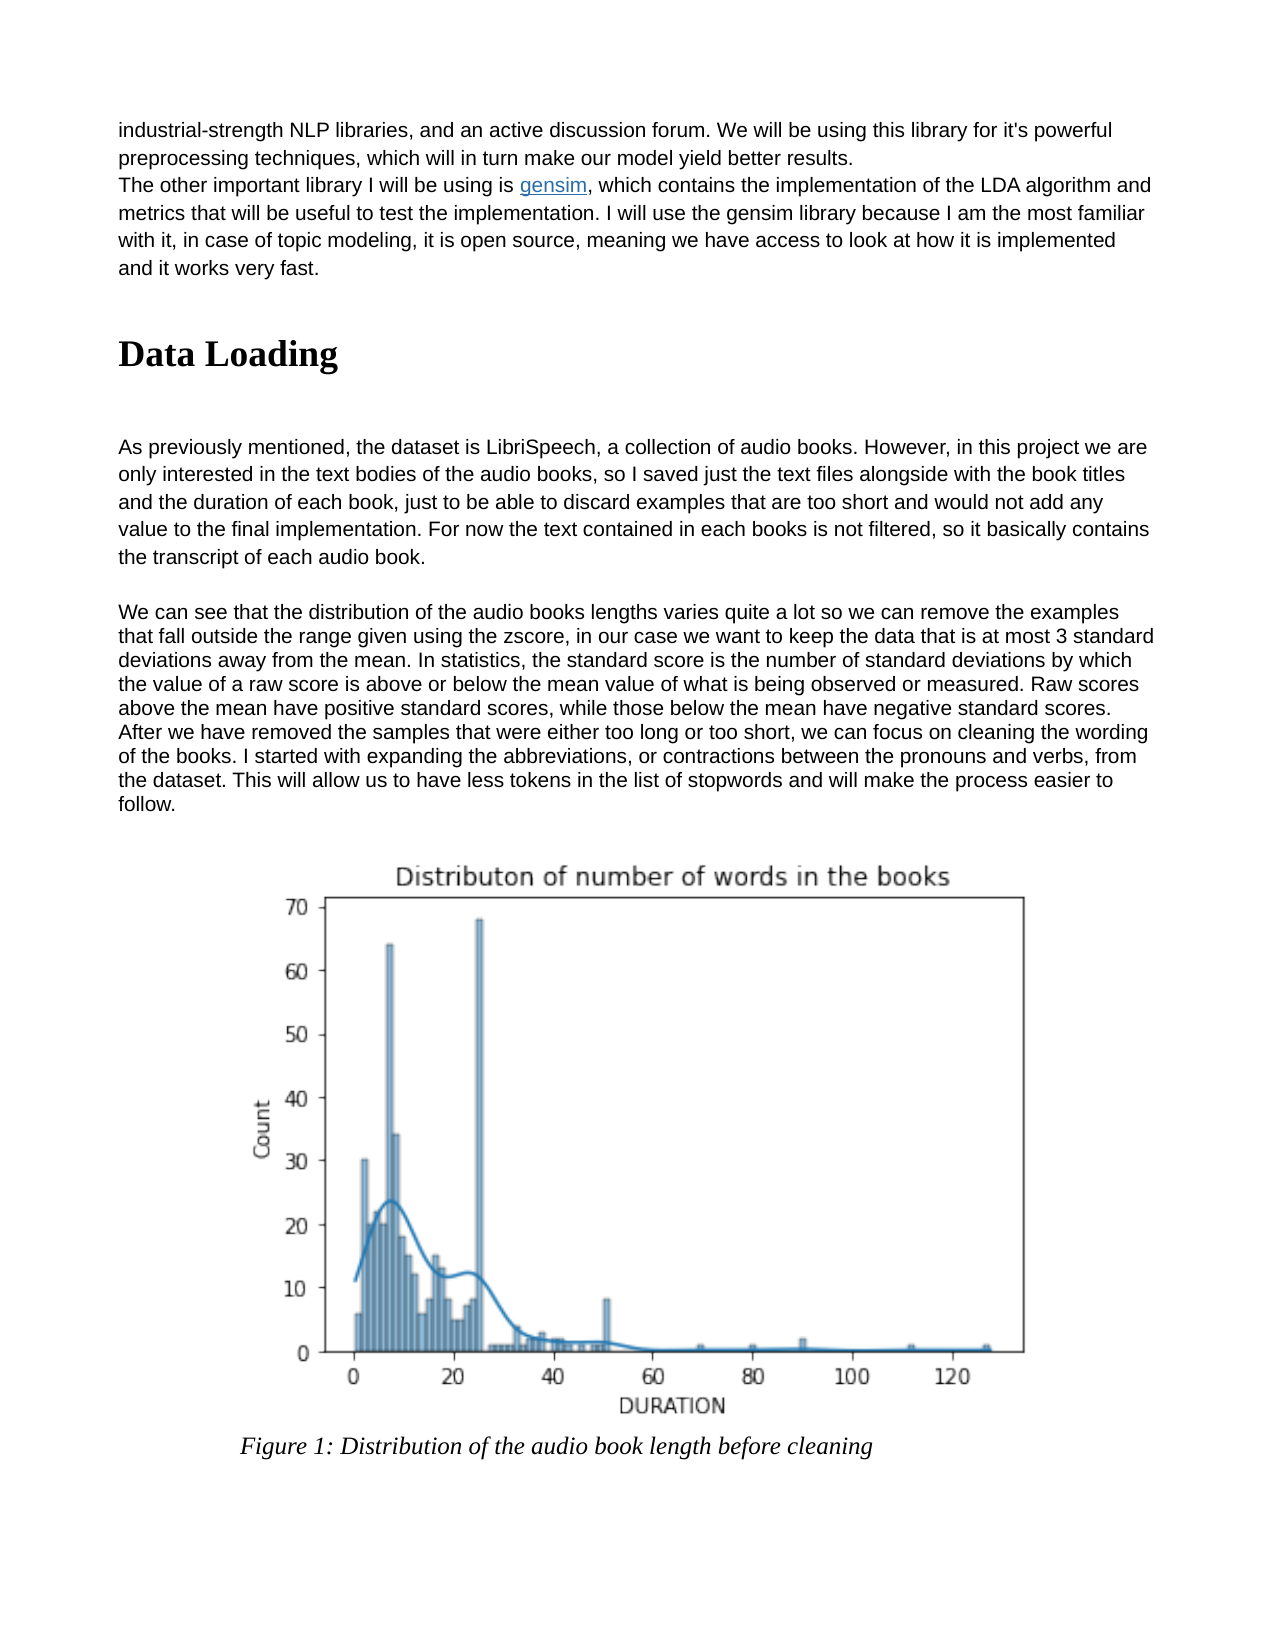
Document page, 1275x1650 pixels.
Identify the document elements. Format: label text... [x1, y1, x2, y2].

picture [239, 851, 1036, 1431]
text Figure 1: Distribution of the audio book length before cleaning [240, 1431, 1035, 1459]
subtitle Data Loading [118, 331, 1157, 374]
text The other important library I will be using is gensim, which contains the implementation of the LDA algorithm and metrics that will be useful to test the implementation. I will use the gensim library because I am the most familiar with it, in case of topic modeling, it is open source, meaning we have access to look at how it is implemented and it works very fast. [118, 173, 1157, 279]
text After we have removed the samples that were either too long or too short, we can focus on cleaning the wording of the books. I started with expanding the abbreviations, or contractions between the pronouns and verbs, from the dataset. This will allow us to have less tokens in the list of stopwords and will make the process easier to follow. [118, 719, 1157, 815]
text industrial-strength NLP libraries, and an active discussion forum. We will be using this library for it's powerful preprocessing techniques, which will in turn make our model yield better results. [118, 118, 1157, 169]
text We can see that the distribution of the audio books lengths varies quite a lot so we can remove the examples that fall outside the range given using the zscore, in our case we want to keep the data that is at most 3 standard deviations away from the mean. In statistics, the standard score is the number of standard deviations by which the value of a raw score is above or below the mean value of what is being observed or measured. Raw scores above the mean have positive standard scores, while those below the mean have negative standard scores. [118, 600, 1157, 719]
text As previously mentioned, the dataset is LibriSpeech, a collection of audio books. However, in this project we are only interested in the text bodies of the audio books, so I saved just the text files alongside with the book titles and the duration of each book, just to be able to discard examples that are too short and would not add any value to the final implementation. For now the text contained in each books is not filtered, so it basically contains the transcript of each audio book. [118, 435, 1157, 569]
